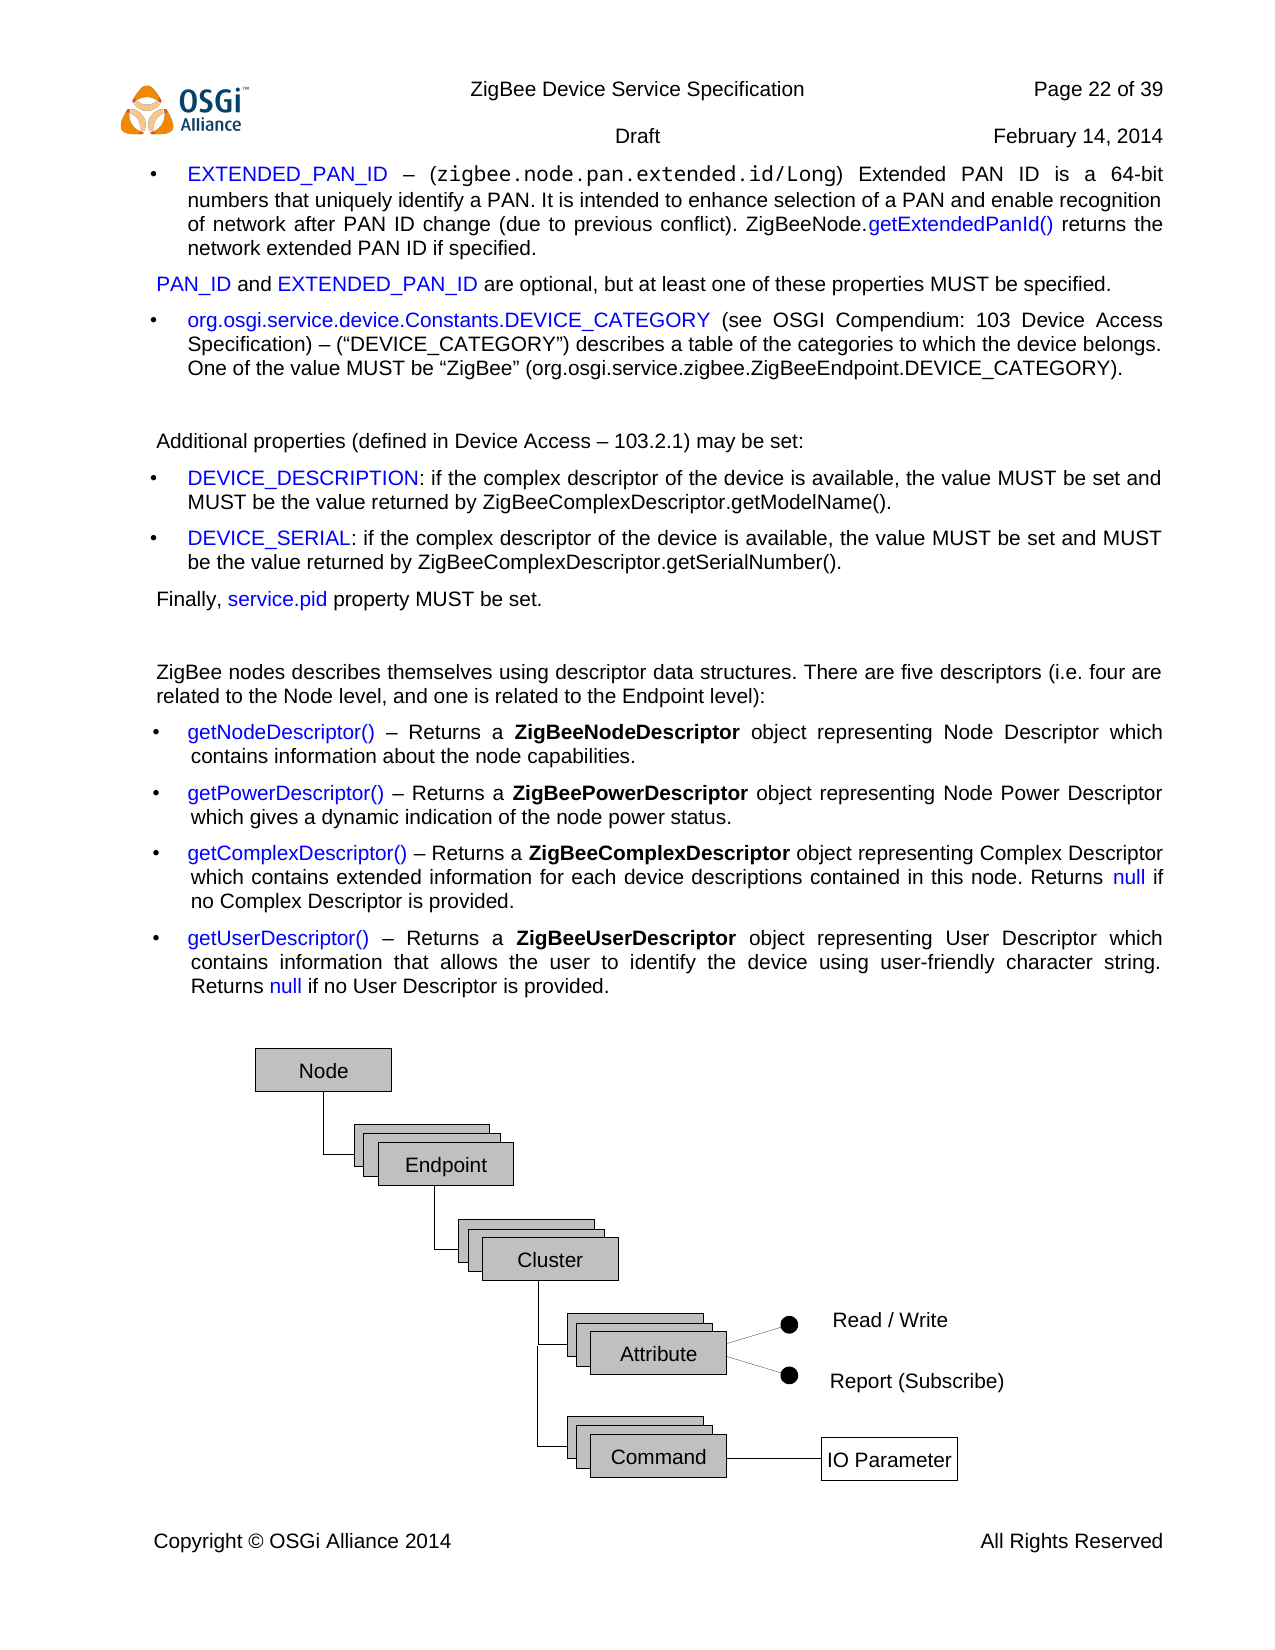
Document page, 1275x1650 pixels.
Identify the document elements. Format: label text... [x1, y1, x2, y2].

text Additional properties (defined in Device Access – 103.2.1) may be set: [156, 429, 1163, 453]
list EXTENDED_PAN_ID – (zigbee.node.pan.extended.id/Long) Extended PAN ID is a 64-bit numbers that uniquely identify a PAN. It is intended to enhance selection of a PAN and enable recognition of network after PAN ID change (due to previous conflict). ZigBeeNode.getExtendedPanId() returns the network extended PAN ID if specified. [150, 159, 1163, 259]
picture [113, 78, 257, 142]
text PAN_ID and EXTENDED_PAN_ID are optional, but at least one of these properties MUST be specified. [156, 272, 1163, 296]
list getComplexDescriptor() – Returns a ZigBeeComplexDescriptor object representing Complex Descriptor which contains extended information for each device descriptions contained in this node. Returns null if no Complex Descriptor is provided. [152, 841, 1163, 913]
list DEVICE_SERIAL: if the complex descriptor of the device is available, the value MUST be set and MUST be the value returned by ZigBeeComplexDescriptor.getSerialNumber(). [150, 526, 1163, 574]
list getPowerDescriptor() – Returns a ZigBeePowerDescriptor object representing Node Power Descriptor which gives a dynamic indication of the node power status. [152, 781, 1163, 828]
list org.osgi.service.device.Constants.DEVICE_CATEGORY (see OSGI Compendium: 103 Device Access Specification) – (“DEVICE_CATEGORY”) describes a table of the categories to which the device belongs. One of the value MUST be “ZigBee” (org.osgi.service.zigbee.ZigBeeEndpoint.DEVICE_CATEGORY). [150, 308, 1163, 380]
list getUserDescriptor() – Returns a ZigBeeUserDescriptor object representing User Descriptor which contains information that allows the user to identify the device using user-friendly character string. Returns null if no User Descriptor is provided. [152, 926, 1163, 997]
list getNodeDescriptor() – Returns a ZigBeeNodeDescriptor object representing Node Descriptor which contains information about the node capabilities. [152, 720, 1163, 768]
text Finally, service.pid property MUST be set. [156, 587, 1163, 611]
list DEVICE_DESCRIPTION: if the complex descriptor of the device is available, the value MUST be set and MUST be the value returned by ZigBeeComplexDescriptor.getModelName(). [150, 466, 1163, 514]
text ZigBee nodes describes themselves using descriptor data structures. There are five descriptors (i.e. four are related to the Node level, and one is related to the Endpoint level): [156, 659, 1163, 707]
